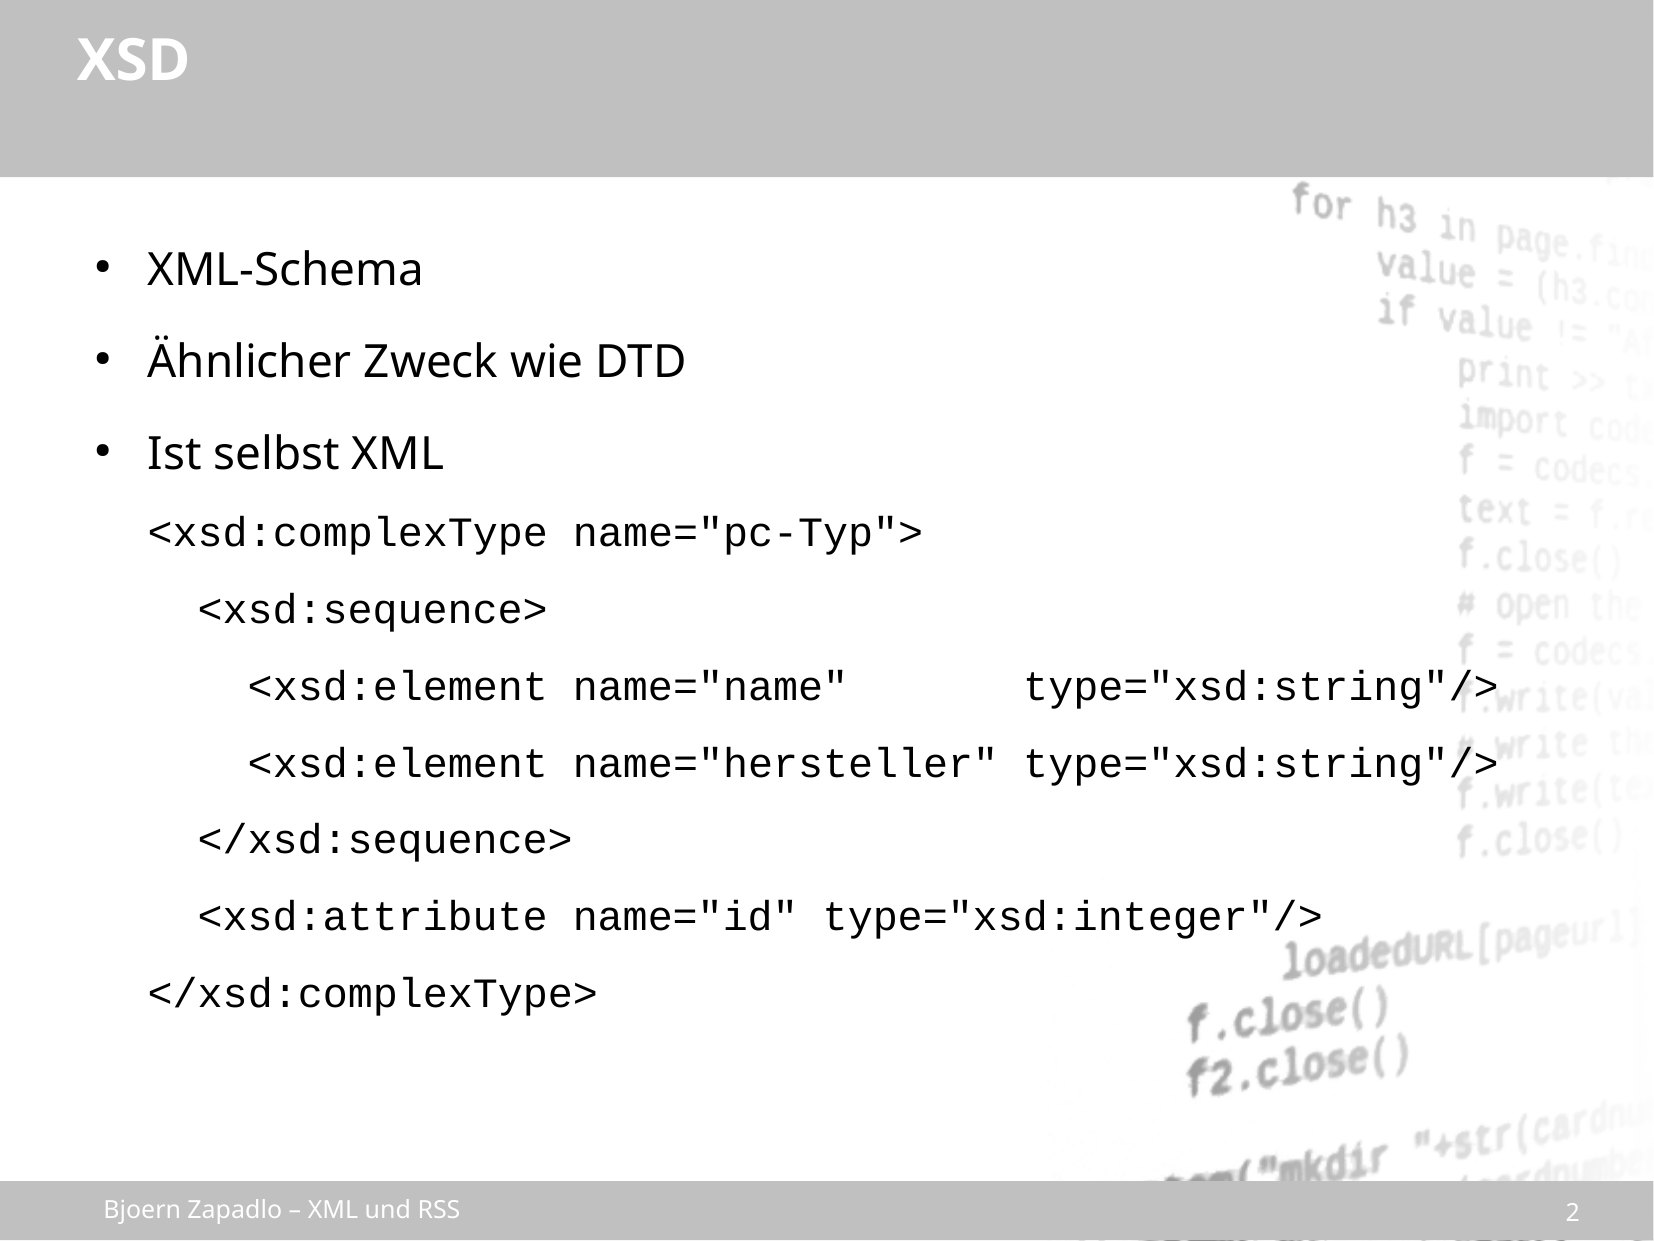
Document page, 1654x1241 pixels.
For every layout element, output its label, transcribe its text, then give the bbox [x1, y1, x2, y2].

picture [0, 178, 1654, 1181]
title XSD [76, 17, 1566, 210]
list XML-Schema Ähnlicher Zweck wie DTD Ist selbst XML <xsd:complexType name="pc-Typ"> <xsd:sequence> <xsd:element name="name" type="xsd:string"/> <xsd:element name="hersteller" type="xsd:string"/> </xsd:sequence> <xsd:attribute name="id" type="xsd:integer"/> </xsd:complexType> [76, 236, 1566, 1059]
